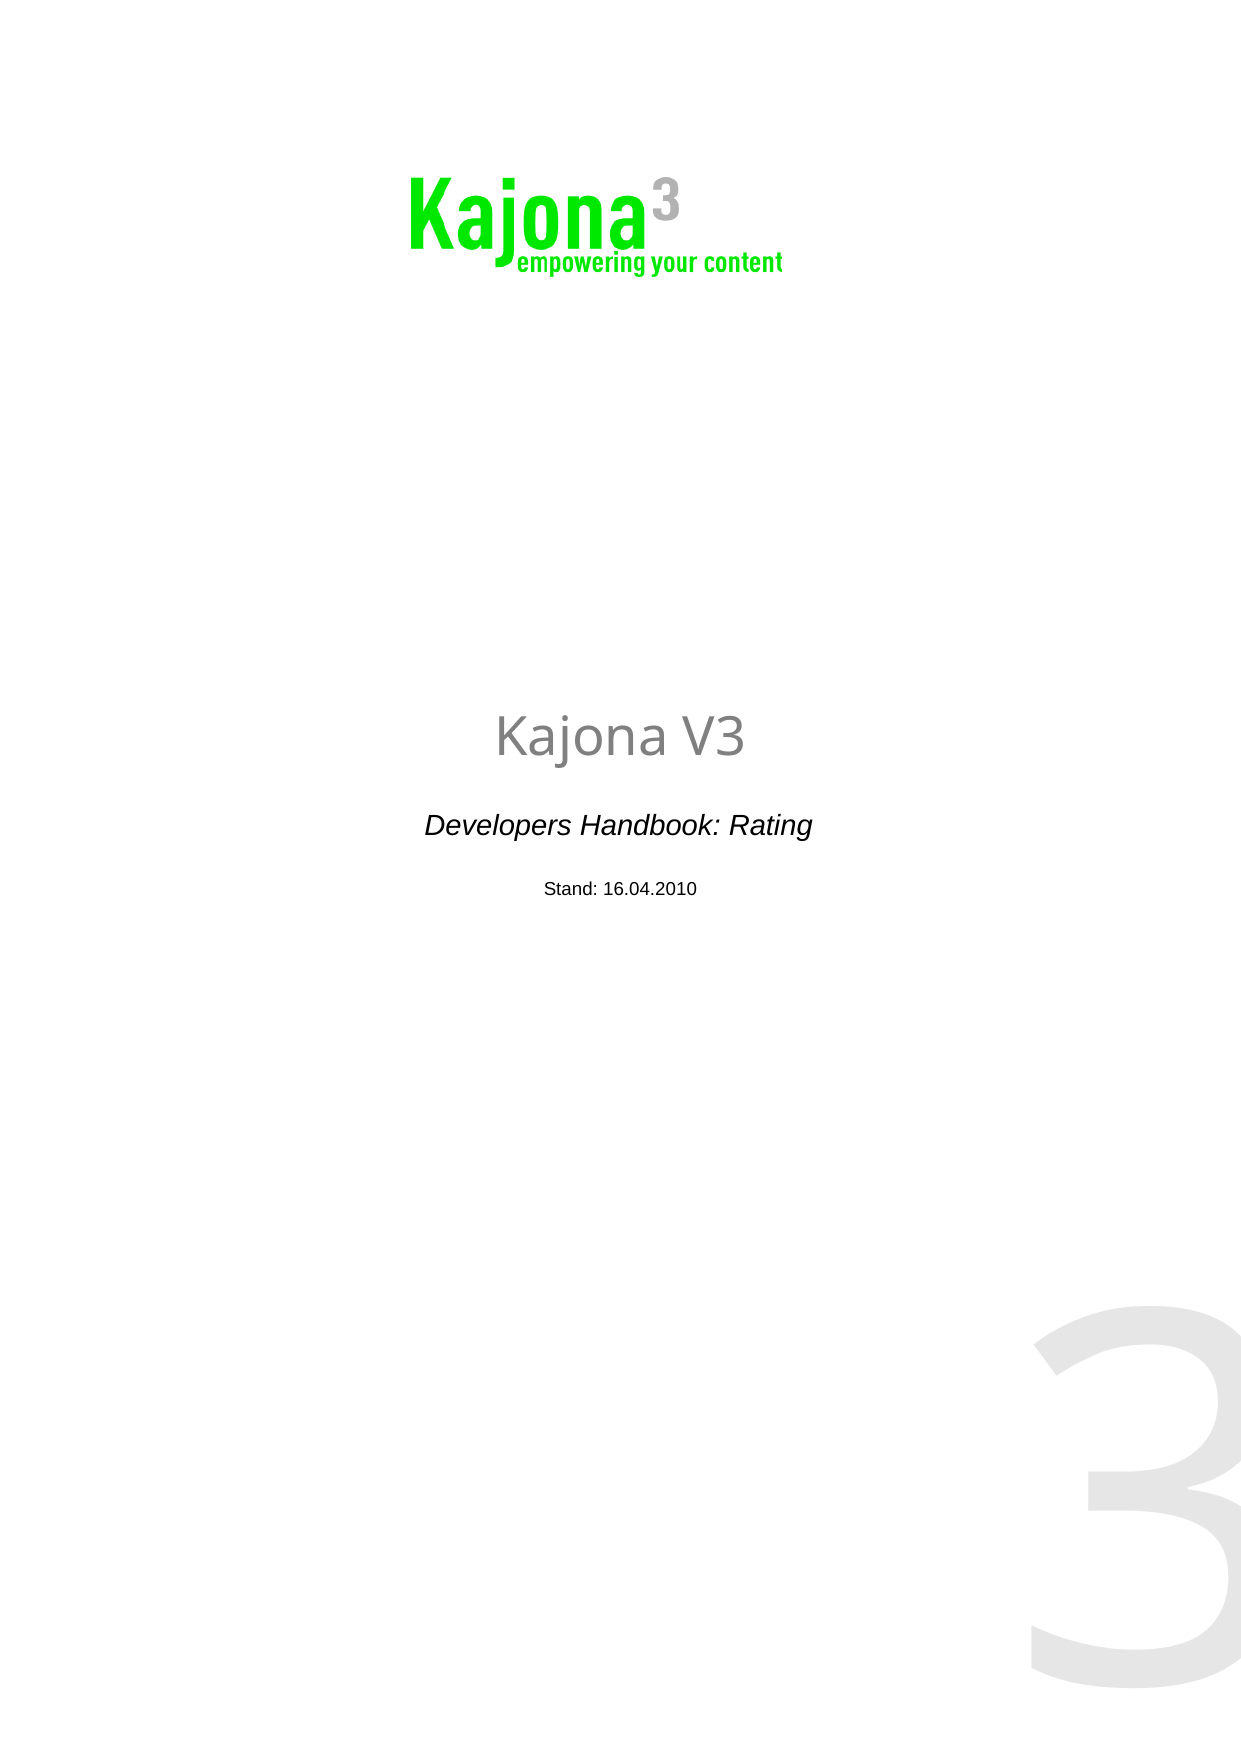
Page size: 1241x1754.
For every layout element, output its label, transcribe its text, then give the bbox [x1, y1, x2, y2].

picture [411, 177, 782, 277]
subtitle Developers Handbook: Rating [118, 808, 1122, 841]
title Kajona V3 [118, 697, 1122, 771]
subtitle Stand: 16.04.2010 [118, 879, 1122, 899]
